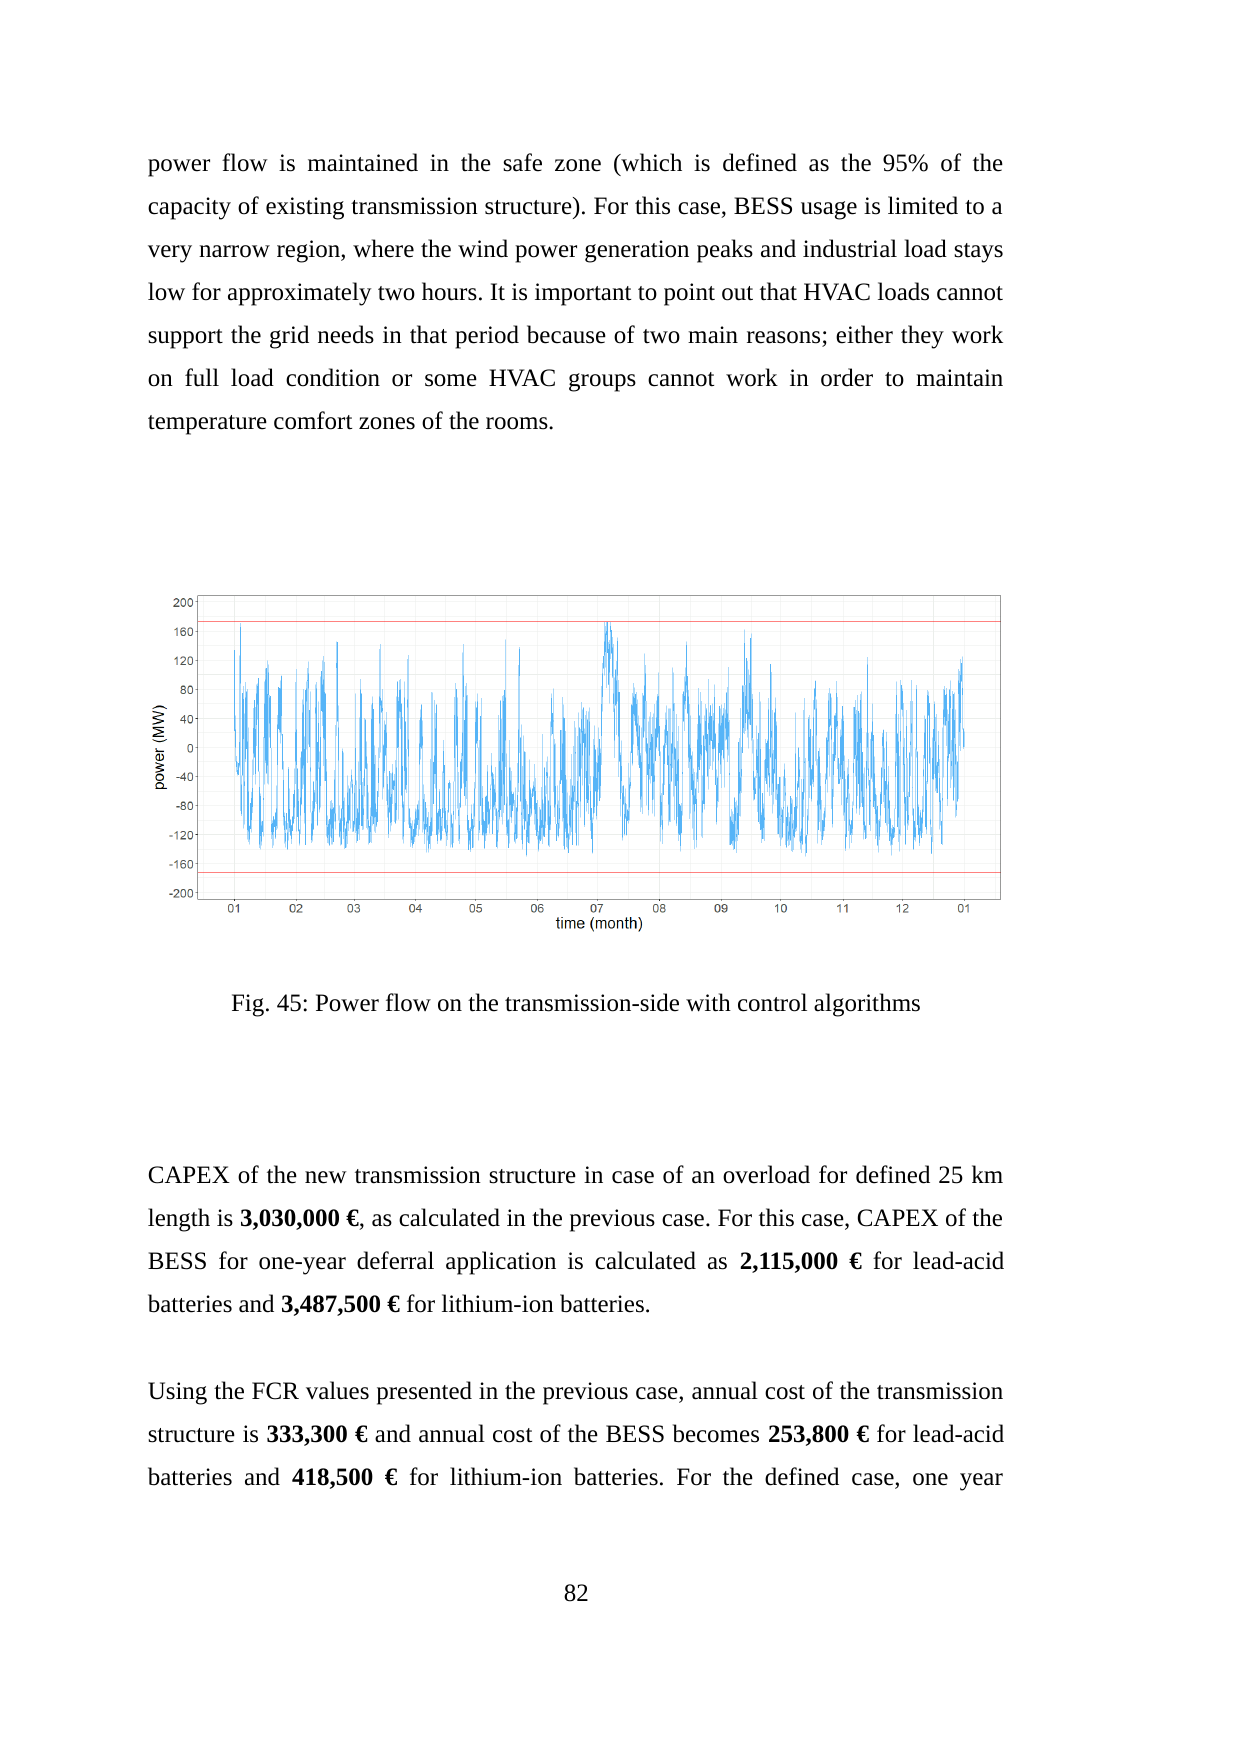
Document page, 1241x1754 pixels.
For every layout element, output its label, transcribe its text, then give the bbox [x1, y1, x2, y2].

text CAPEX of the new transmission structure in case of an overload for defined 25 km length is 3,030,000 €, as calculated in the previous case. For this case, CAPEX of the BESS for one-year deferral application is calculated as 2,115,000 € for lead-acid batteries and 3,487,500 € for lithium-ion batteries. [148, 1160, 1004, 1318]
picture [147, 591, 1005, 934]
text Fig. 45: Power flow on the transmission-side with control algorithms [148, 988, 1004, 1016]
text Using the FCR values presented in the previous case, annual cost of the transmission structure is 333,300 € and annual cost of the BESS becomes 253,800 € for lead-acid batteries and 418,500 € for lithium-ion batteries. For the defined case, one year [148, 1376, 1004, 1491]
text power flow is maintained in the safe zone (which is defined as the 95% of the capacity of existing transmission structure). For this case, BESS usage is limited to a very narrow region, where the wind power generation peaks and industrial load stays low for approximately two hours. It is important to point out that HVAC loads cannot support the grid needs in that period because of two main reasons; either they work on full load condition or some HVAC groups cannot work in order to maintain temperature comfort zones of the rooms. [148, 148, 1004, 435]
